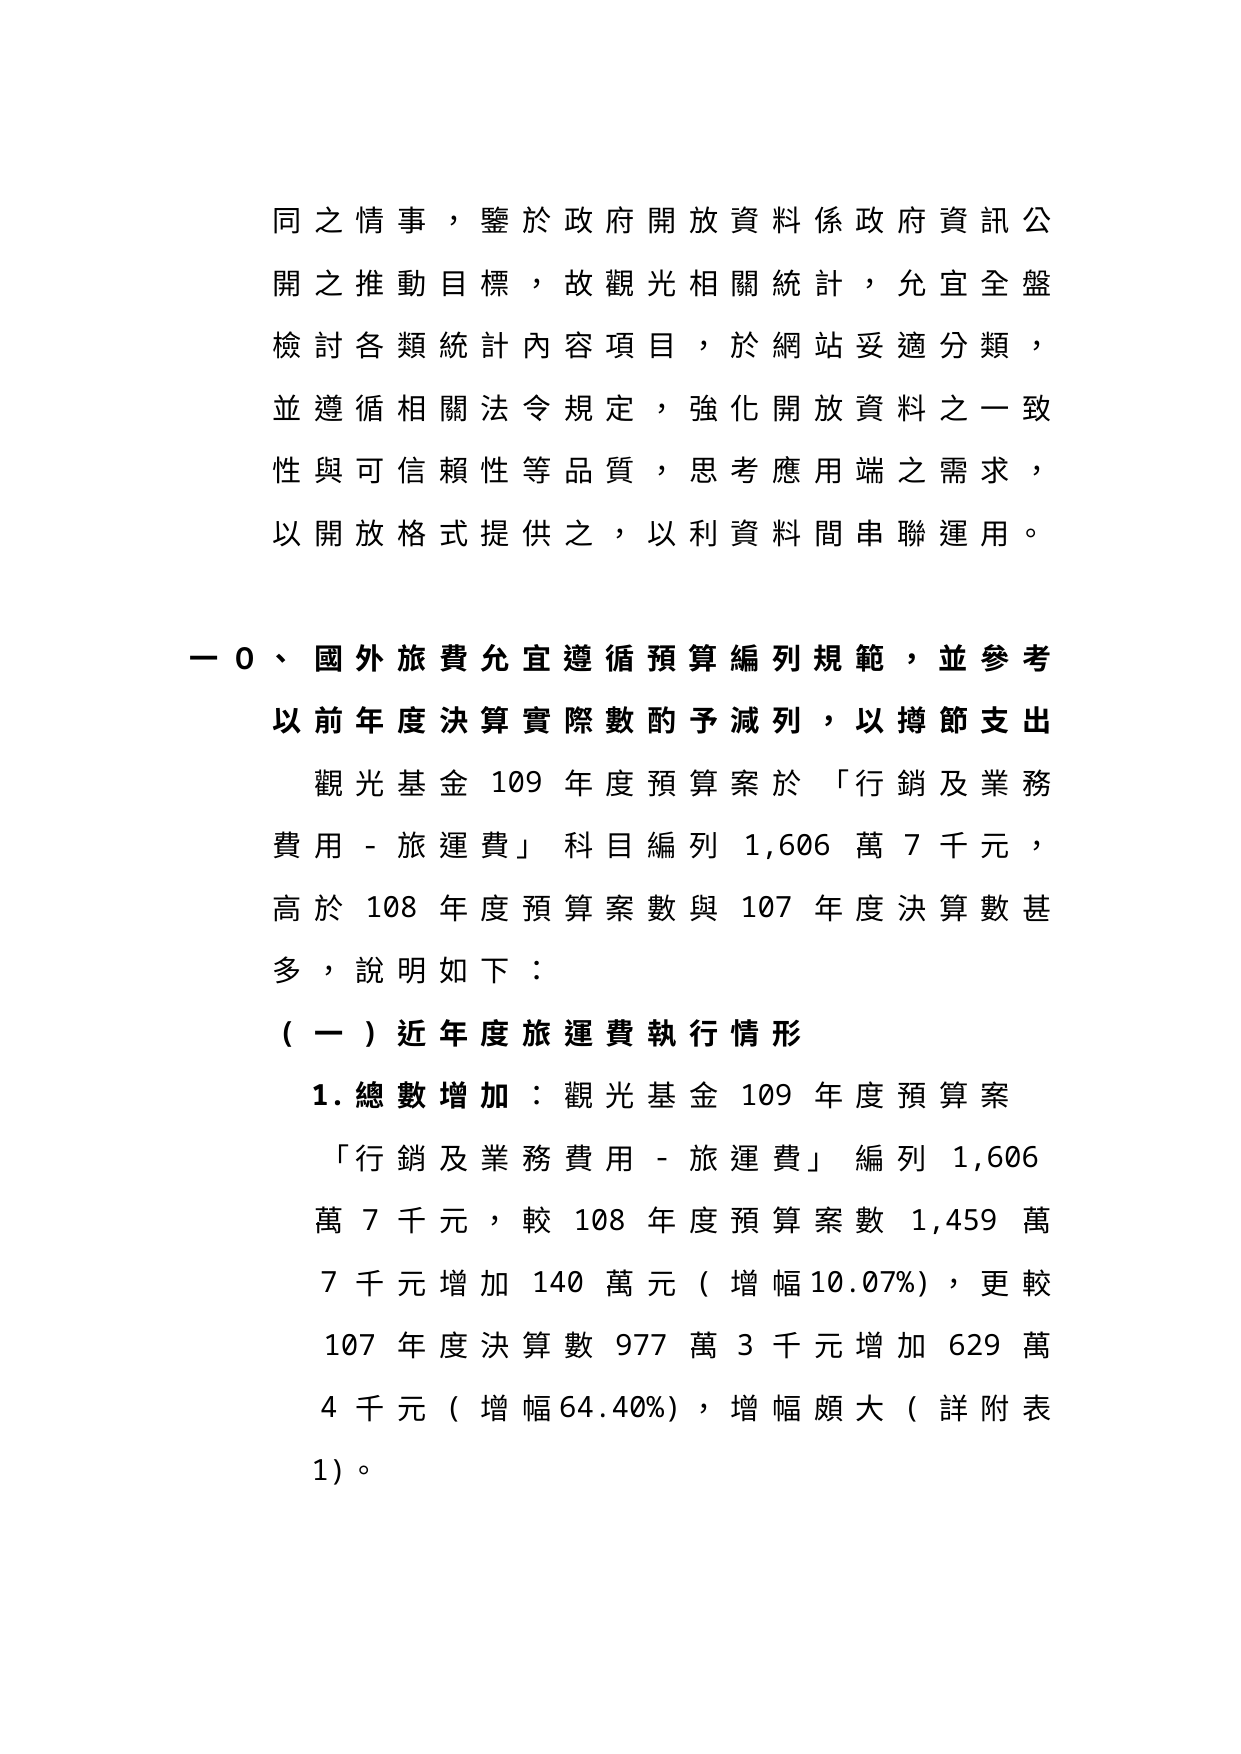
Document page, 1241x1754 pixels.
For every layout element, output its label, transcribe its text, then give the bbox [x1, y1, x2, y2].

text (一)近年度旅運費執行情形 [242, 990, 1058, 1052]
text 同之情事，鑒於政府開放資料係政府資訊公開之推動目標，故觀光相關統計，允宜全盤檢討各類統計內容項目，於網站妥適分類，並遵循相關法令規定，強化開放資料之一致性與可信賴性等品質，思考應用端之需求，以開放格式提供之，以利資料間串聯運用。 [242, 177, 1058, 552]
text 一０、國外旅費允宜遵循預算編列規範，並參考以前年度決算實際數酌予減列，以撙節支出 [183, 615, 1058, 740]
text 1.總數增加：觀光基金109年度預算案「行銷及業務費用-旅運費」編列1,606萬7千元，較108年度預算案數1,459萬7千元增加140萬元(增幅10.07%)，更較107年度決算數977萬3千元增加629萬4千元(增幅64.40%)，增幅頗大(詳附表1)。 [271, 1052, 1058, 1490]
text 觀光基金109年度預算案於「行銷及業務費用-旅運費」科目編列1,606萬7千元，高於108年度預算案數與107年度決算數甚多，說明如下： [242, 740, 1058, 990]
